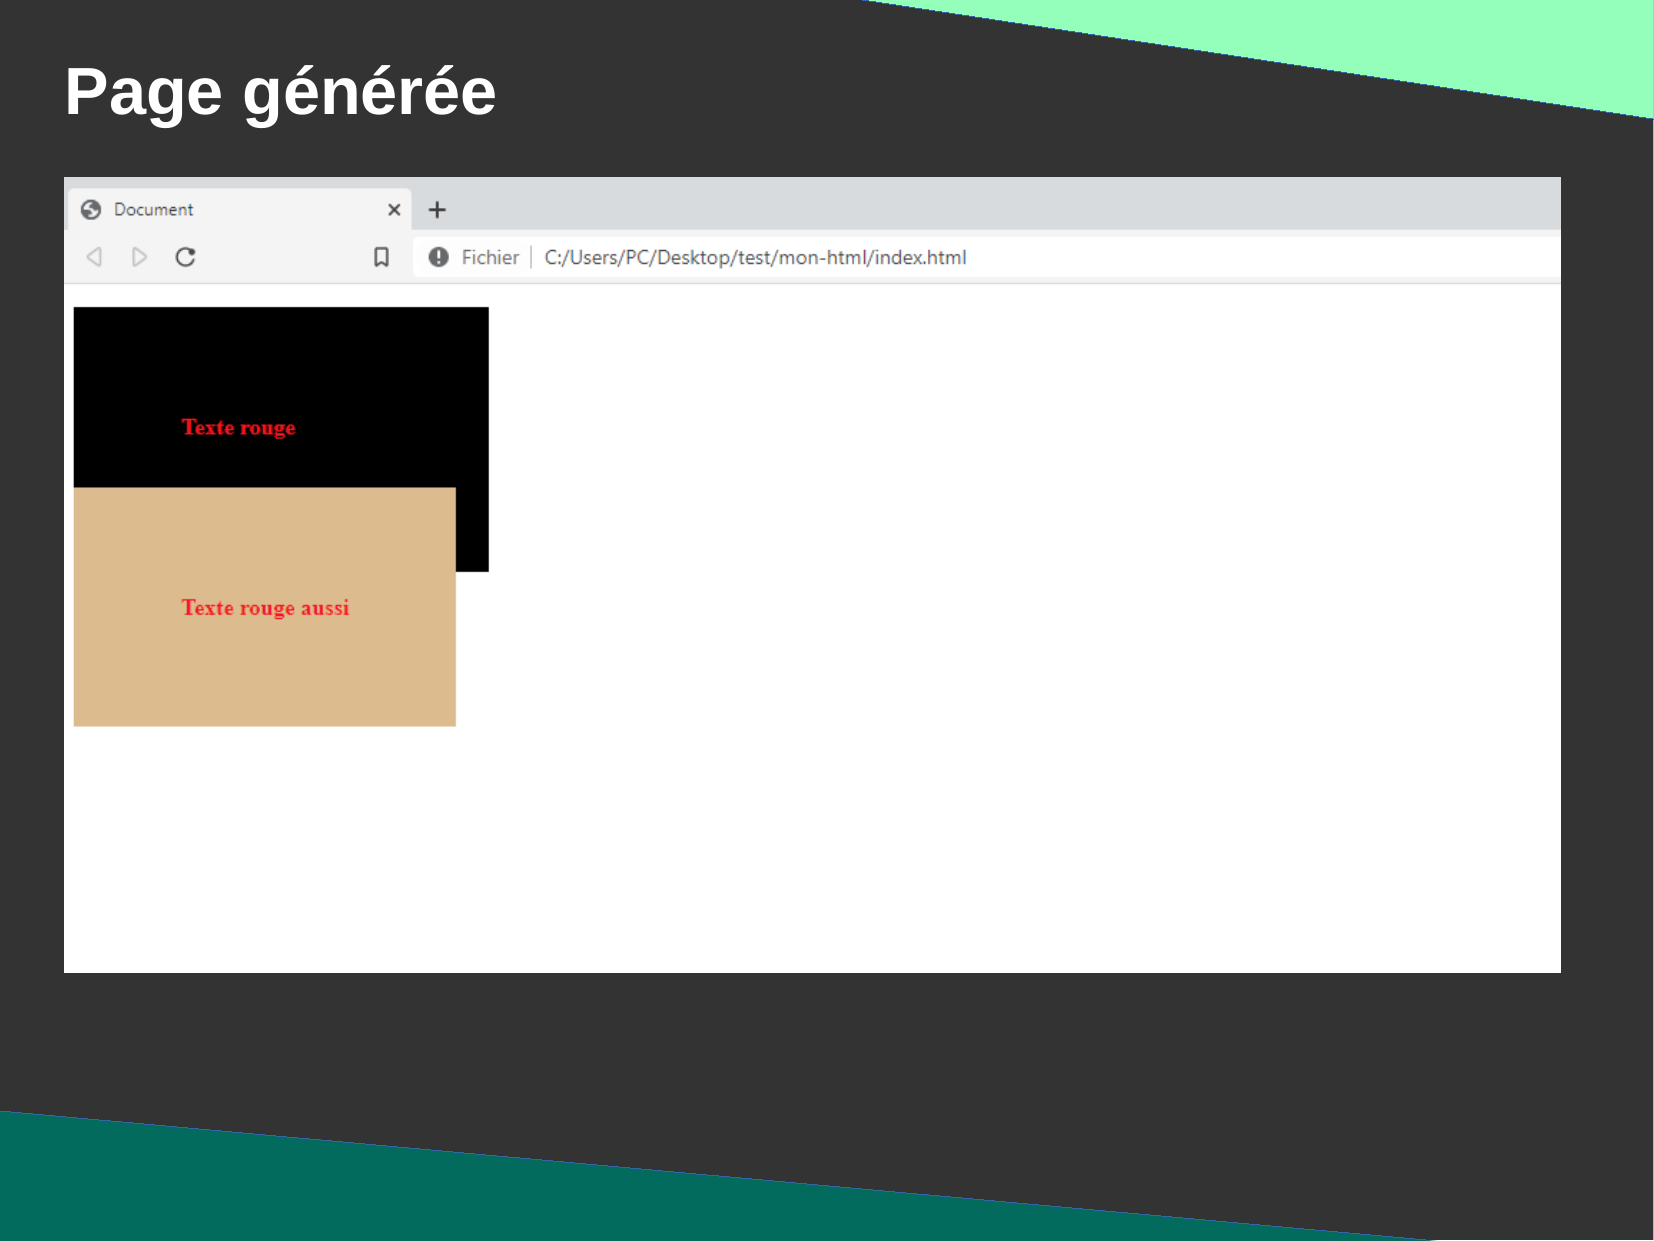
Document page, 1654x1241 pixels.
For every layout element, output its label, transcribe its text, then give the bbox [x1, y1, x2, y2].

picture [64, 177, 1561, 973]
text_box [862, 0, 1654, 120]
title Page générée [64, 54, 1553, 157]
